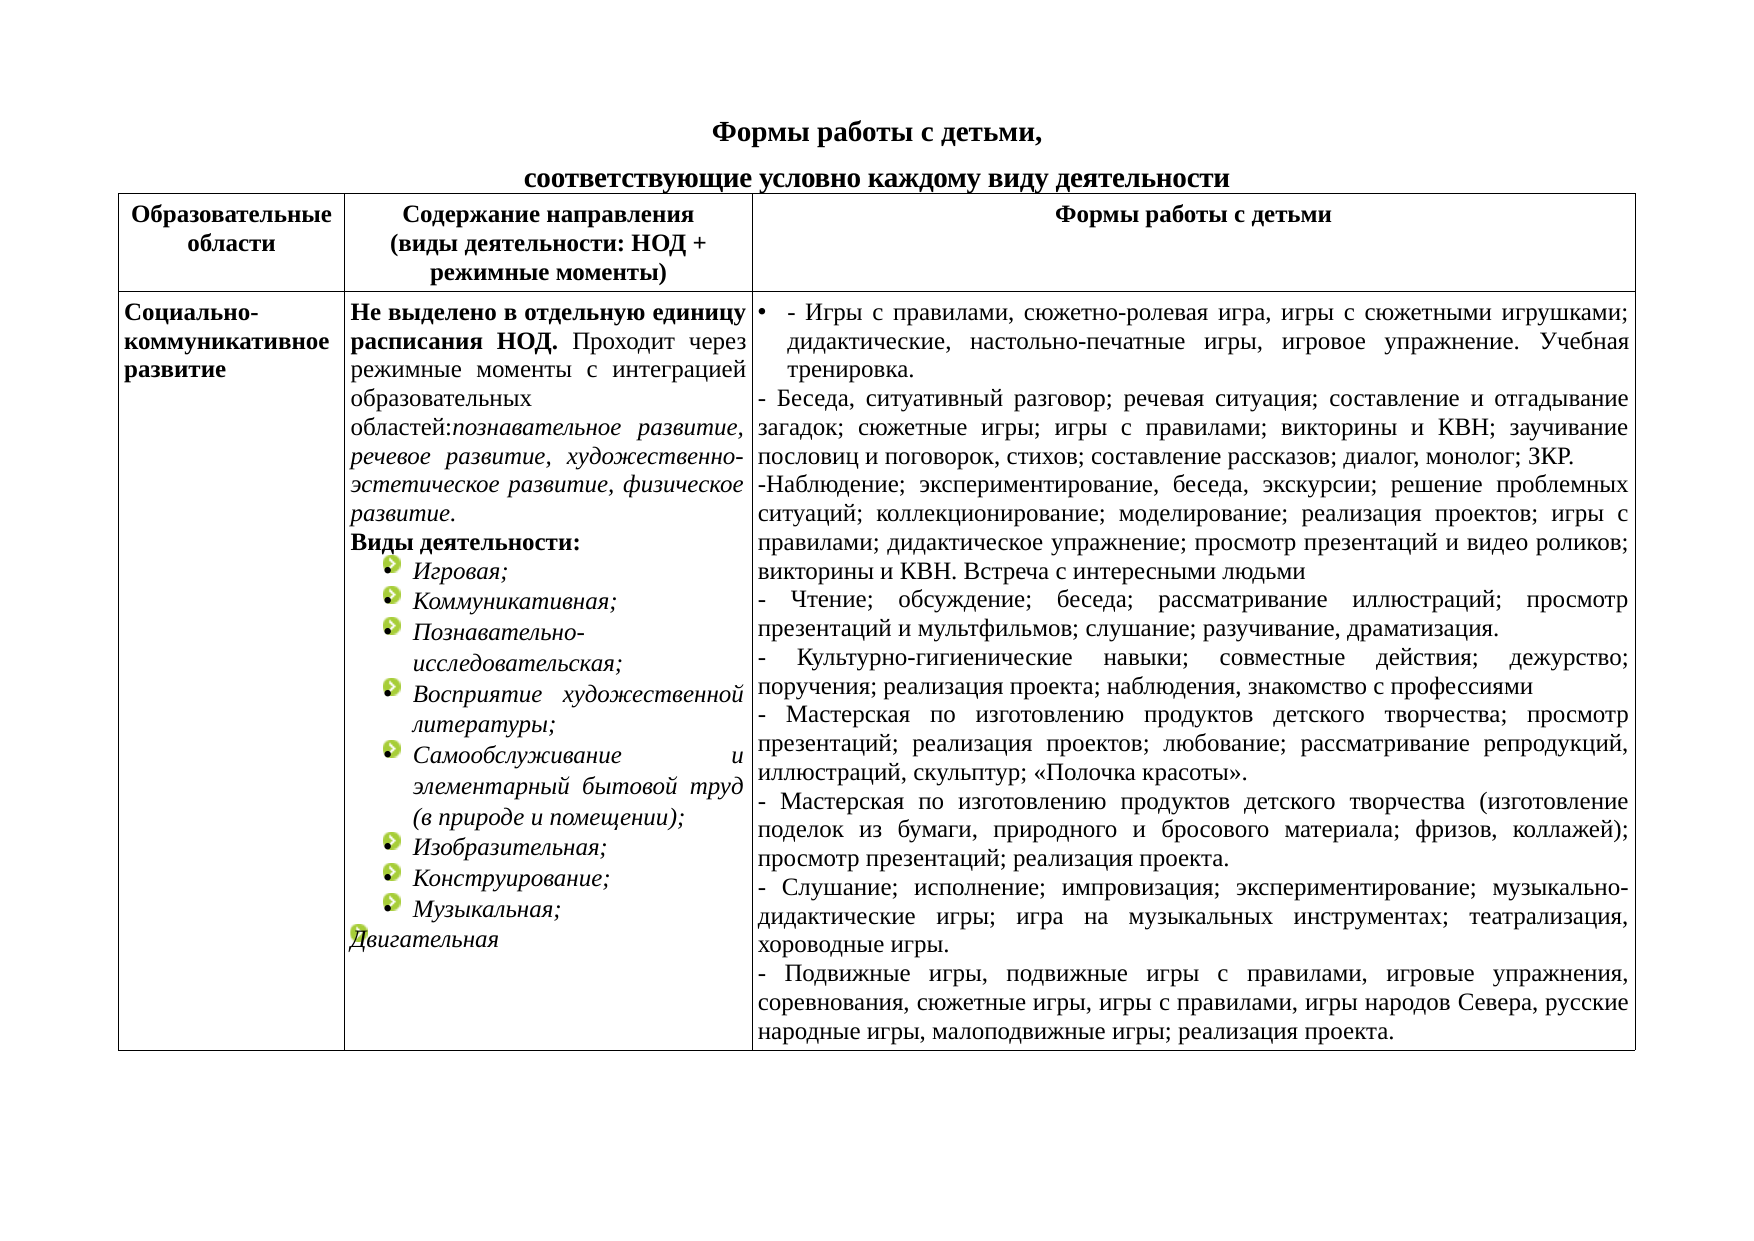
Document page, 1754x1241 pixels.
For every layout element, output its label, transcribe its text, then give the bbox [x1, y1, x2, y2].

table_header Содержание направления (виды деятельности: НОД + режимные моменты) [345, 194, 752, 291]
text соответствующие условно каждому виду деятельности [118, 160, 1636, 193]
table_cell Не выделено в отдельную единицу расписания НОД. Проходит через режимные моменты с интеграцией образовательных областей:познавательное развитие, речевое развитие, художественно-эстетическое развитие, физическое развитие. Виды деятельности: Игровая; Коммуникативная; Познавательно-исследовательская; Восприятие художественной литературы; Самообслуживание и элементарный бытовой труд (в природе и помещении); Изобразительная; Конструирование; Музыкальная; Двигательная [345, 292, 752, 1050]
picture [383, 678, 401, 696]
picture [383, 863, 401, 881]
table_header Формы работы с детьми [753, 194, 1635, 291]
table_header Образовательные области [119, 194, 344, 291]
text Формы работы с детьми, [118, 118, 1636, 147]
picture [383, 832, 401, 850]
picture [383, 586, 401, 604]
table_cell - Игры с правилами, сюжетно-ролевая игра, игры с сюжетными игрушками; дидактические, настольно-печатные игры, игровое упражнение. Учебная тренировка. - Беседа, ситуативный разговор; речевая ситуация; составление и отгадывание загадок; сюжетные игры; игры с правилами; викторины и КВН; заучивание пословиц и поговорок, стихов; составление рассказов; диалог, монолог; ЗКР. -Наблюдение; экспериментирование, беседа, экскурсии; решение проблемных ситуаций; коллекционирование; моделирование; реализация проектов; игры с правилами; дидактическое упражнение; просмотр презентаций и видео роликов; викторины и КВН. Встреча с интересными людьми - Чтение; обсуждение; беседа; рассматривание иллюстраций; просмотр презентаций и мультфильмов; слушание; разучивание, драматизация. - Культурно-гигиенические навыки; совместные действия; дежурство; поручения; реализация проекта; наблюдения, знакомство с профессиями - Мастерская по изготовлению продуктов детского творчества; просмотр презентаций; реализация проектов; любование; рассматривание репродукций, иллюстраций, скульптур; «Полочка красоты». - Мастерская по изготовлению продуктов детского творчества (изготовление поделок из бумаги, природного и бросового материала; фризов, коллажей); просмотр презентаций; реализация проекта. - Слушание; исполнение; импровизация; экспериментирование; музыкально-дидактические игры; игра на музыкальных инструментах; театрализация, хороводные игры. - Подвижные игры, подвижные игры с правилами, игровые упражнения, соревнования, сюжетные игры, игры с правилами, игры народов Севера, русские народные игры, малоподвижные игры; реализация проекта. [753, 292, 1635, 1050]
picture [383, 617, 401, 635]
picture [383, 893, 401, 911]
picture [383, 740, 401, 758]
picture [383, 555, 401, 573]
picture [350, 924, 368, 942]
table_cell Социально-коммуникативное развитие [119, 292, 344, 1050]
picture [355, 932, 362, 942]
